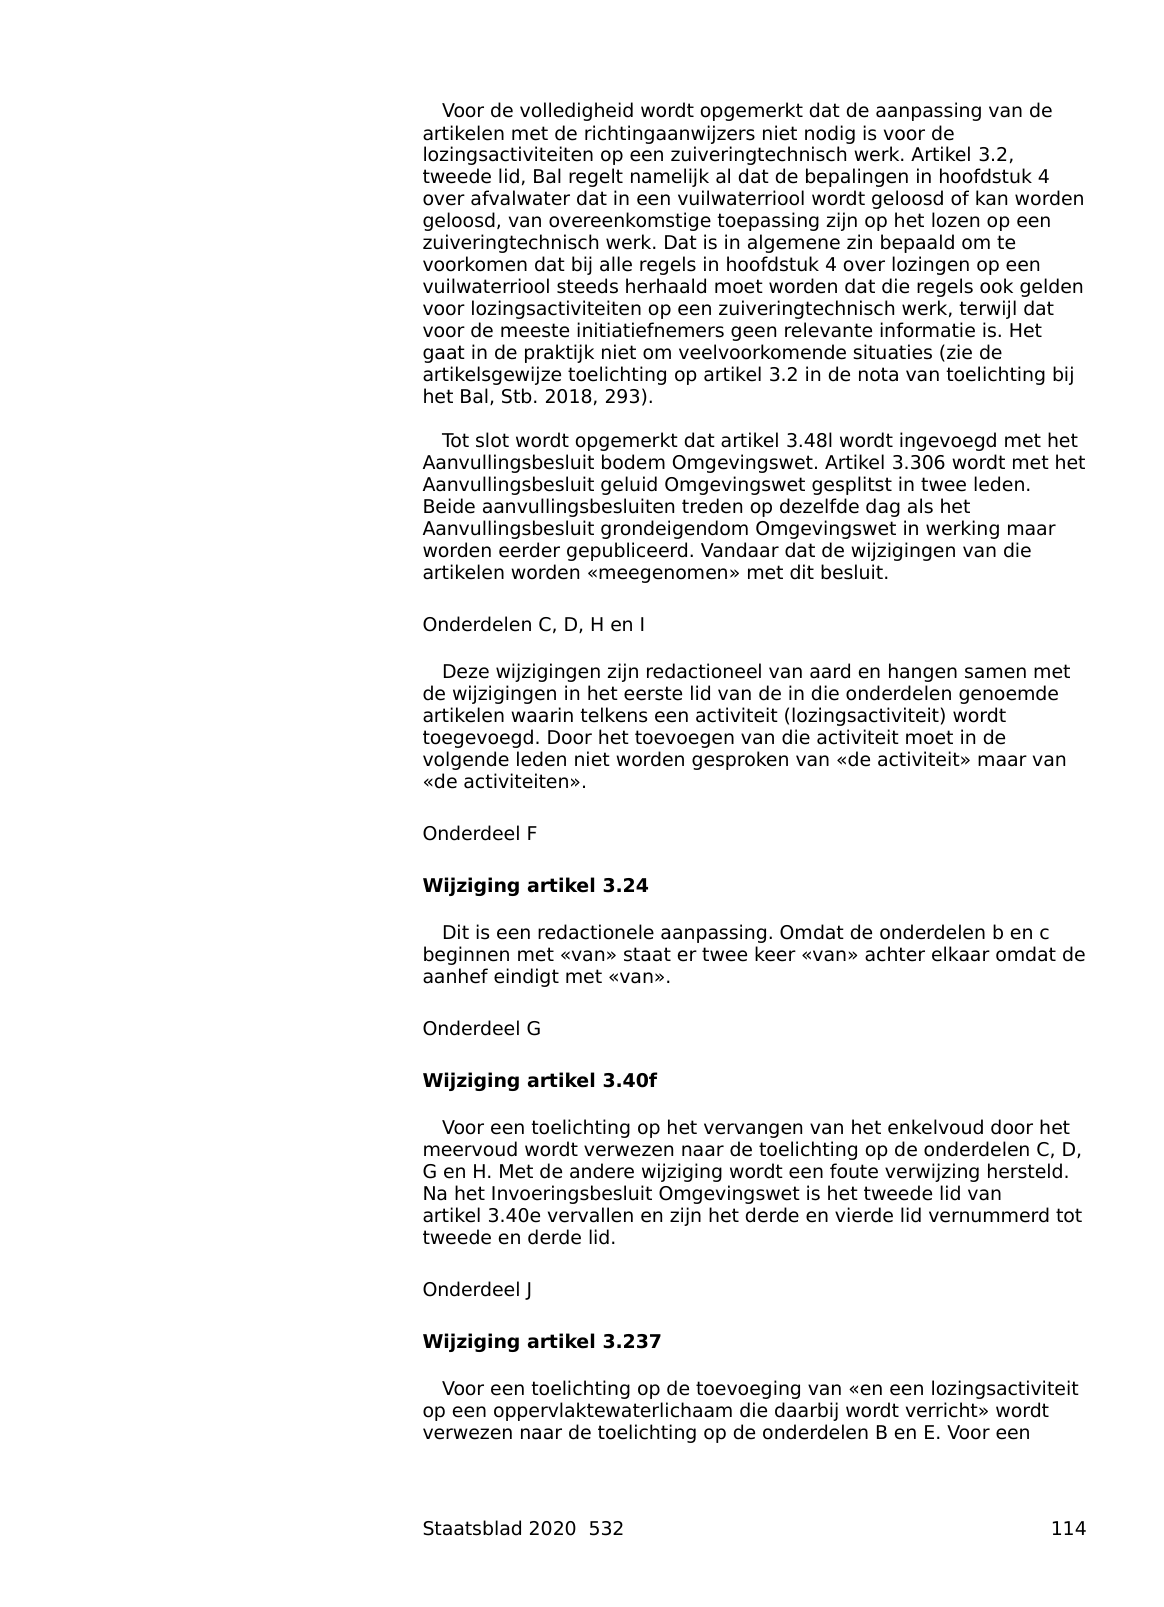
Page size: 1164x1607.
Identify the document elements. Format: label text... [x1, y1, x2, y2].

subtitle Onderdeel F [422, 823, 1087, 845]
text Tot slot wordt opgemerkt dat artikel 3.48l wordt ingevoegd met het Aanvullingsbesluit bodem Omgevingswet. Artikel 3.306 wordt met het Aanvullingsbesluit geluid Omgevingswet gesplitst in twee leden. Beide aanvullingsbesluiten treden op dezelfde dag als het Aanvullingsbesluit grondeigendom Omgevingswet in werking maar worden eerder gepubliceerd. Vandaar dat de wijzigingen van die artikelen worden «meegenomen» met dit besluit. [422, 430, 1087, 584]
subtitle Onderdeel G [422, 1018, 1087, 1040]
subtitle Onderdeel J [422, 1279, 1087, 1301]
subtitle Wijziging artikel 3.237 [422, 1331, 1087, 1353]
text Voor een toelichting op de toevoeging van «en een lozingsactiviteit op een oppervlaktewaterlichaam die daarbij wordt verricht» wordt verwezen naar de toelichting op de onderdelen B en E. Voor een [422, 1378, 1087, 1444]
subtitle Onderdelen C, D, H en I [422, 614, 1087, 636]
text Voor een toelichting op het vervangen van het enkelvoud door het meervoud wordt verwezen naar de toelichting op de onderdelen C, D, G en H. Met de andere wijziging wordt een foute verwijzing hersteld. Na het Invoeringsbesluit Omgevingswet is het tweede lid van artikel 3.40e vervallen en zijn het derde en vierde lid vernummerd tot tweede en derde lid. [422, 1117, 1087, 1249]
text Dit is een redactionele aanpassing. Omdat de onderdelen b en c beginnen met «van» staat er twee keer «van» achter elkaar omdat de aanhef eindigt met «van». [422, 922, 1087, 988]
subtitle Wijziging artikel 3.40f [422, 1070, 1087, 1092]
text Deze wijzigingen zijn redactioneel van aard en hangen samen met de wijzigingen in het eerste lid van de in die onderdelen genoemde artikelen waarin telkens een activiteit (lozingsactiviteit) wordt toegevoegd. Door het toevoegen van die activiteit moet in de volgende leden niet worden gesproken van «de activiteit» maar van «de activiteiten». [422, 661, 1087, 793]
text Voor de volledigheid wordt opgemerkt dat de aanpassing van de artikelen met de richtingaanwijzers niet nodig is voor de lozingsactiviteiten op een zuiveringtechnisch werk. Artikel 3.2, tweede lid, Bal regelt namelijk al dat de bepalingen in hoofdstuk 4 over afvalwater dat in een vuilwaterriool wordt geloosd of kan worden geloosd, van overeenkomstige toepassing zijn op het lozen op een zuiveringtechnisch werk. Dat is in algemene zin bepaald om te voorkomen dat bij alle regels in hoofdstuk 4 over lozingen op een vuilwaterriool steeds herhaald moet worden dat die regels ook gelden voor lozingsactiviteiten op een zuiveringtechnisch werk, terwijl dat voor de meeste initiatiefnemers geen relevante informatie is. Het gaat in de praktijk niet om veelvoorkomende situaties (zie de artikelsgewijze toelichting op artikel 3.2 in de nota van toelichting bij het Bal, Stb. 2018, 293). [422, 100, 1087, 408]
subtitle Wijziging artikel 3.24 [422, 875, 1087, 897]
